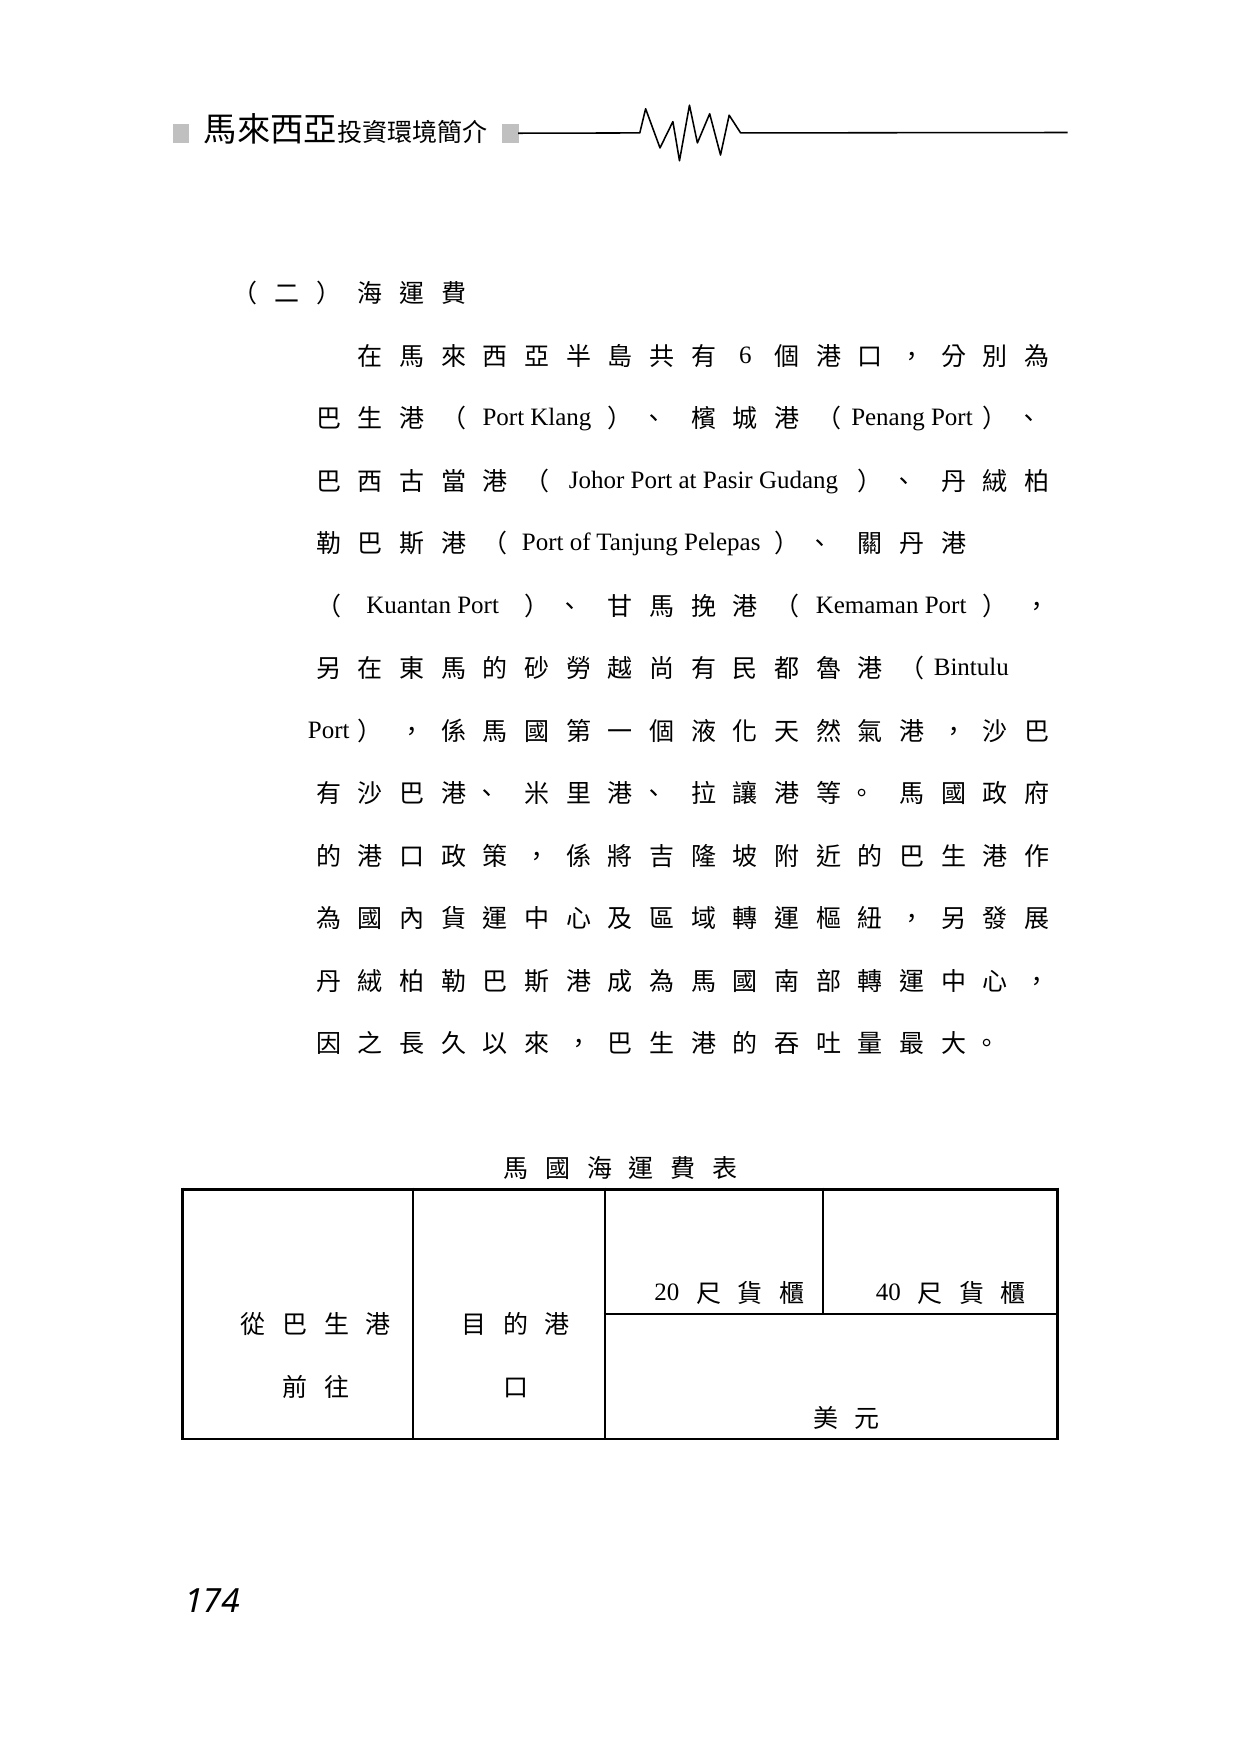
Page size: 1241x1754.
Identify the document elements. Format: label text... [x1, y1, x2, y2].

text 馬國海運費表 [183, 1125, 1058, 1188]
table_header 從巴生港前往 [184, 1191, 412, 1438]
table_cell 美元 [606, 1315, 1056, 1438]
text （二）海運費 [207, 250, 1058, 313]
table_header 20尺貨櫃 [606, 1191, 822, 1313]
table_header 40尺貨櫃 [824, 1191, 1056, 1313]
text 在馬來西亞半島共有6個港口，分別為巴生港（Port Klang）、檳城港（Penang Port）、巴西古當港（Johor Port at Pasir Gudang）、丹絨柏勒巴斯港（Port of Tanjung Pelepas）、關丹港（Kuantan Port）、甘馬挽港（Kemaman Port），另在東馬的砂勞越尚有民都魯港（Bintulu Port），係馬國第一個液化天然氣港，沙巴有沙巴港、米里港、拉讓港等。馬國政府的港口政策，係將吉隆坡附近的巴生港作為國內貨運中心及區域轉運樞紐，另發展丹絨柏勒巴斯港成為馬國南部轉運中心，因之長久以來，巴生港的吞吐量最大。 [281, 313, 1058, 1063]
table_header 目的港口 [414, 1191, 604, 1438]
